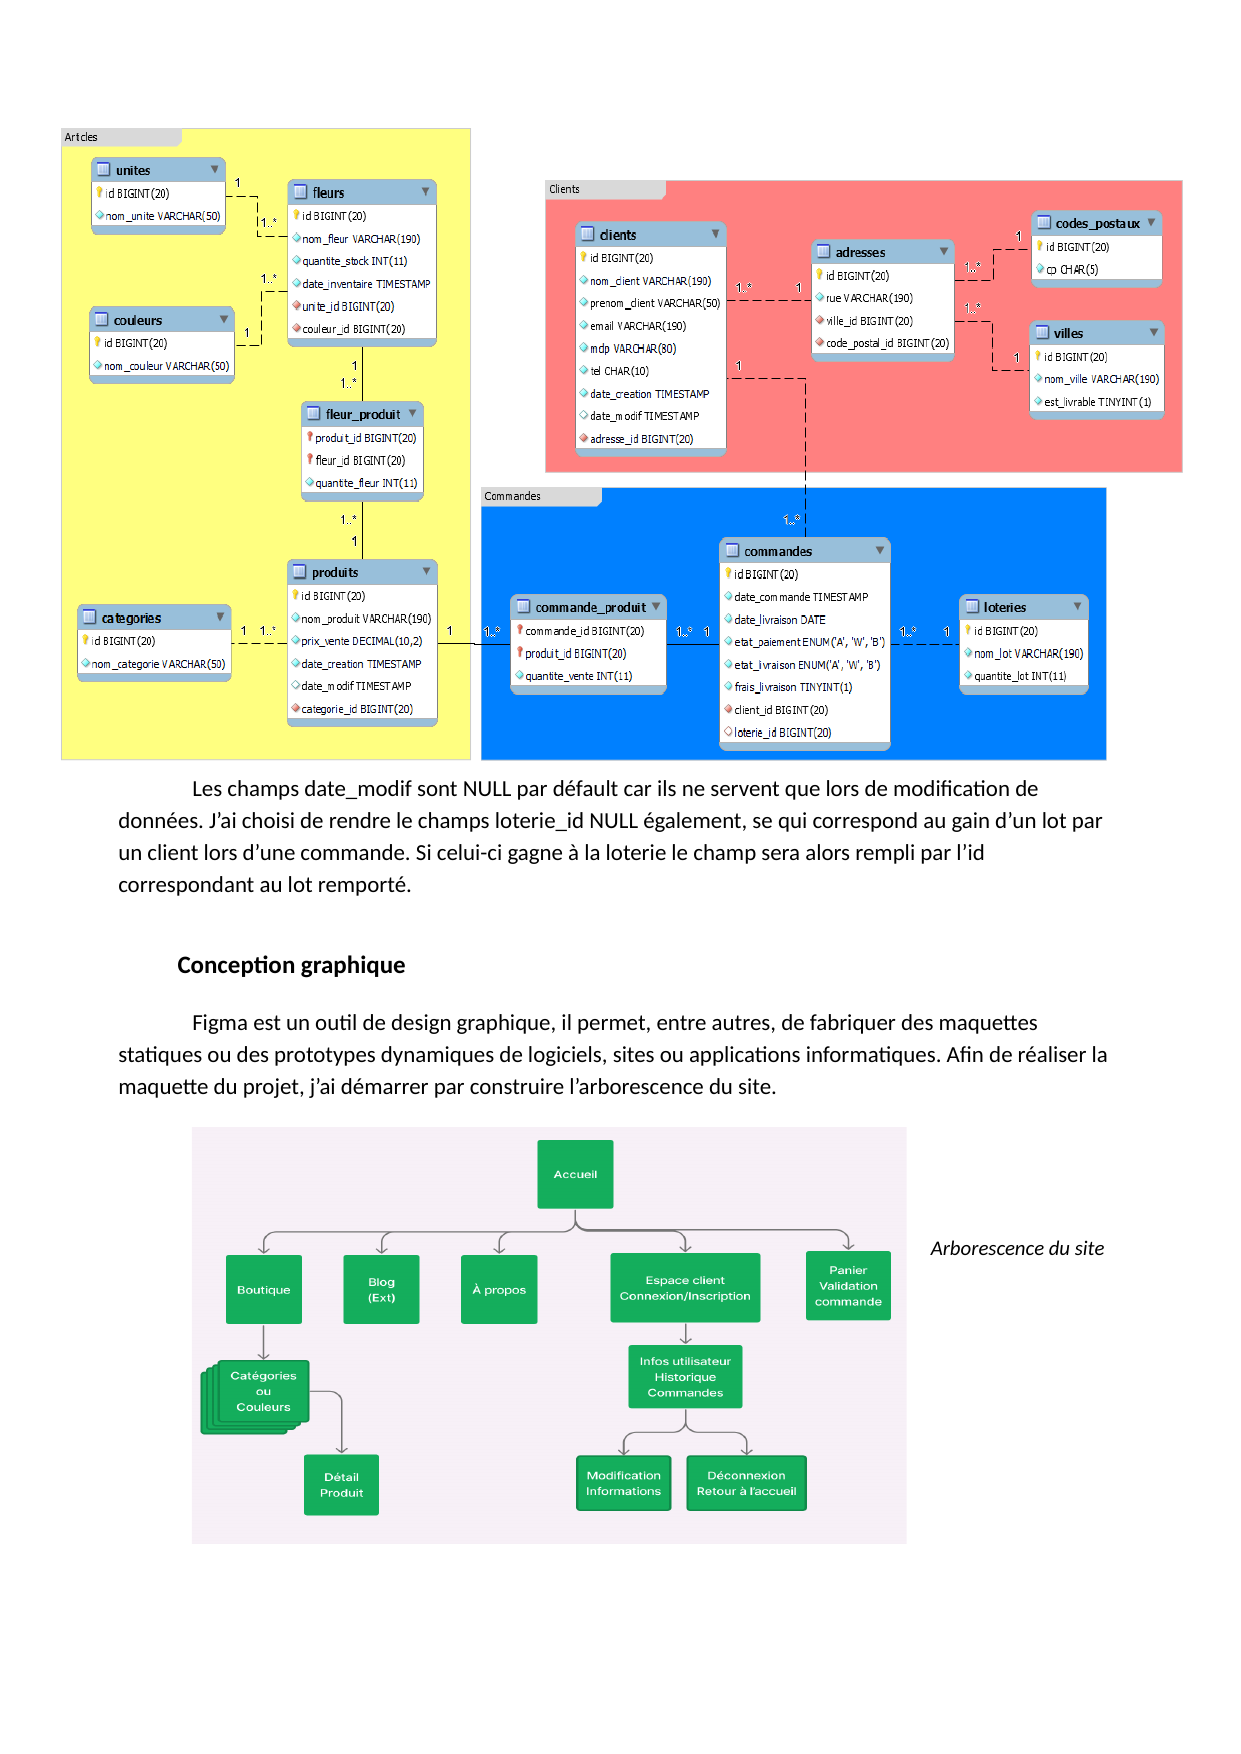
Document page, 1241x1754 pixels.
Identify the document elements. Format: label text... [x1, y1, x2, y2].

text [118, 1233, 191, 1261]
text Arborescence du site [907, 1233, 1122, 1261]
picture [191, 1127, 907, 1544]
text Les champs date_modif sont NULL par défault car ils ne servent que lors de modification de données. J’ai choisi de rendre le champs loterie_id NULL également, se qui correspond au gain d’un lot par un client lors d’une commande. Si celui-ci gagne à la loterie le champ sera alors rempli par l’id correspondant au lot remporté. [118, 770, 1122, 899]
picture [51, 118, 1190, 770]
subtitle Conception graphique [177, 949, 1122, 980]
text Figma est un outil de design graphique, il permet, entre autres, de fabriquer des maquettes statiques ou des prototypes dynamiques de logiciels, sites ou applications informatiques. Afin de réaliser la maquette du projet, j’ai démarrer par construire l’arborescence du site. [118, 1008, 1122, 1100]
